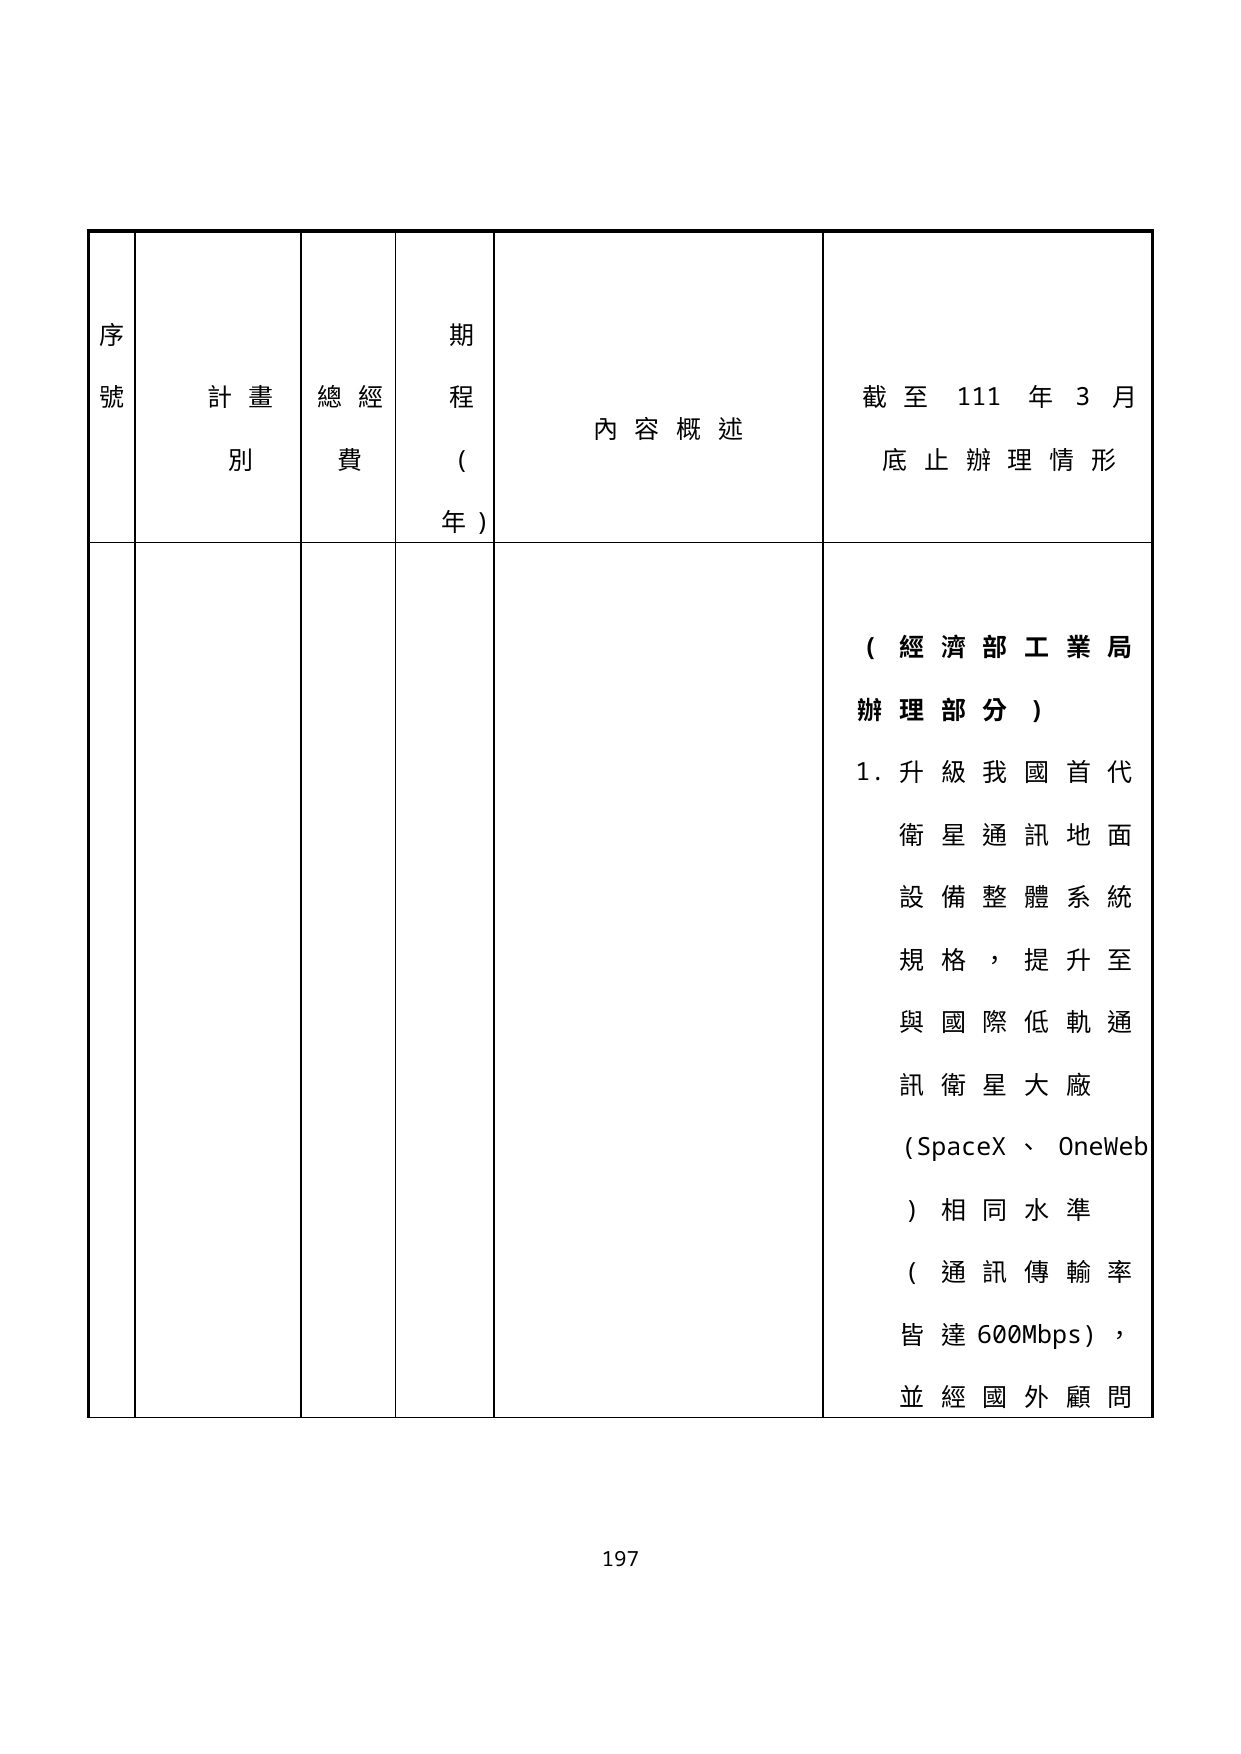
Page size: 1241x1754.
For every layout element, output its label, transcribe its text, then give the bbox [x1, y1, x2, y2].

table_header 總經費 [302, 233, 395, 542]
table_header 期程(年) [396, 233, 493, 542]
table_cell [90, 543, 134, 1417]
table_cell [495, 543, 822, 1417]
table_cell [302, 543, 395, 1417]
table_header 序號 [90, 233, 134, 542]
table_header 內容概述 [495, 233, 822, 542]
table_cell [136, 543, 300, 1417]
table_header 截至111年3月底止辦理情形 [824, 233, 1151, 542]
table_header 計畫別 [136, 233, 300, 542]
table_cell (經濟部工業局辦理部分) 1.升級我國首代衛星通訊地面設備整體系統規格，提升至與國際低軌通訊衛星大廠(SpaceX、OneWeb)相同水準(通訊傳輸率皆達600Mbps)，並經國外顧問 [824, 543, 1151, 1417]
table_cell [396, 543, 493, 1417]
